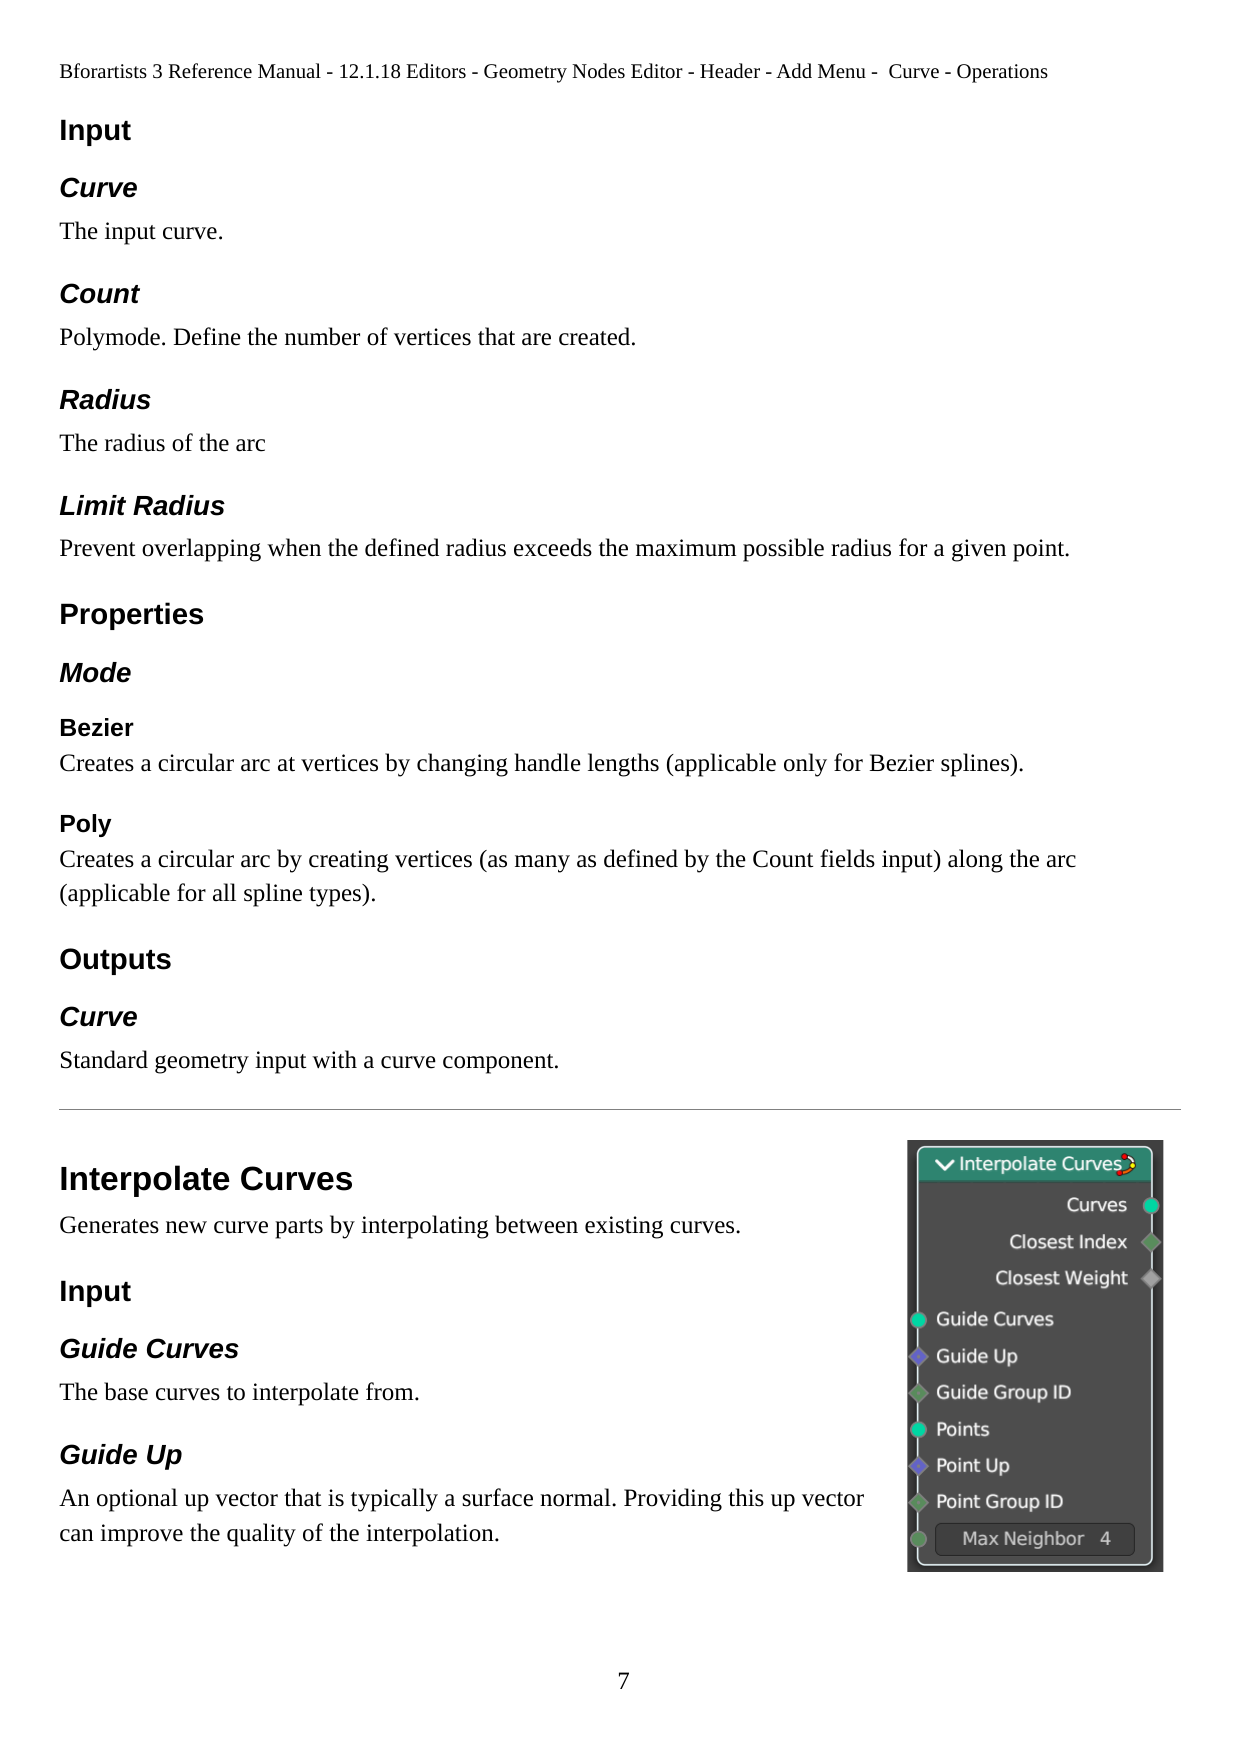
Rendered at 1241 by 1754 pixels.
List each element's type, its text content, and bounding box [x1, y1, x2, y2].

subtitle Curve [59, 1001, 1181, 1033]
subtitle Count [59, 277, 1181, 309]
text The base curves to interpolate from. [59, 1377, 907, 1406]
subtitle Guide Curves [59, 1333, 907, 1365]
subtitle Limit Radius [59, 489, 1181, 521]
subtitle Interpolate Curves [59, 1159, 907, 1198]
subtitle Outputs [59, 942, 1181, 976]
subtitle Guide Up [59, 1439, 907, 1471]
text Standard geometry input with a curve component. [59, 1045, 1181, 1074]
subtitle Radius [59, 383, 1181, 415]
text Creates a circular arc at vertices by changing handle lengths (applicable only for Bezier splines). [59, 748, 1181, 776]
text The input curve. [59, 216, 1181, 244]
subtitle Mode [59, 656, 1181, 688]
subtitle Poly [59, 809, 1181, 838]
text Polymode. Define the number of vertices that are created. [59, 322, 1181, 350]
subtitle [1164, 1159, 1181, 1198]
text Prevent overlapping when the defined radius exceeds the maximum possible radius for a given point. [59, 533, 1181, 562]
subtitle Curve [59, 171, 1181, 203]
text The radius of the arc [59, 428, 1181, 456]
subtitle Bezier [59, 713, 1181, 741]
text Generates new curve parts by interpolating between existing curves. [59, 1210, 907, 1239]
subtitle Input [59, 113, 1181, 146]
subtitle Input [59, 1274, 907, 1308]
picture [907, 1140, 1164, 1572]
subtitle Properties [59, 597, 1181, 631]
subtitle [1164, 1439, 1181, 1471]
text Creates a circular arc by creating vertices (as many as defined by the Count fields input) along the arc (applicable for all spline types). [59, 844, 1181, 907]
subtitle [1164, 1274, 1181, 1308]
subtitle [1164, 1333, 1181, 1365]
text An optional up vector that is typically a surface normal. Providing this up vector can improve the quality of the interpolation. [59, 1483, 907, 1546]
